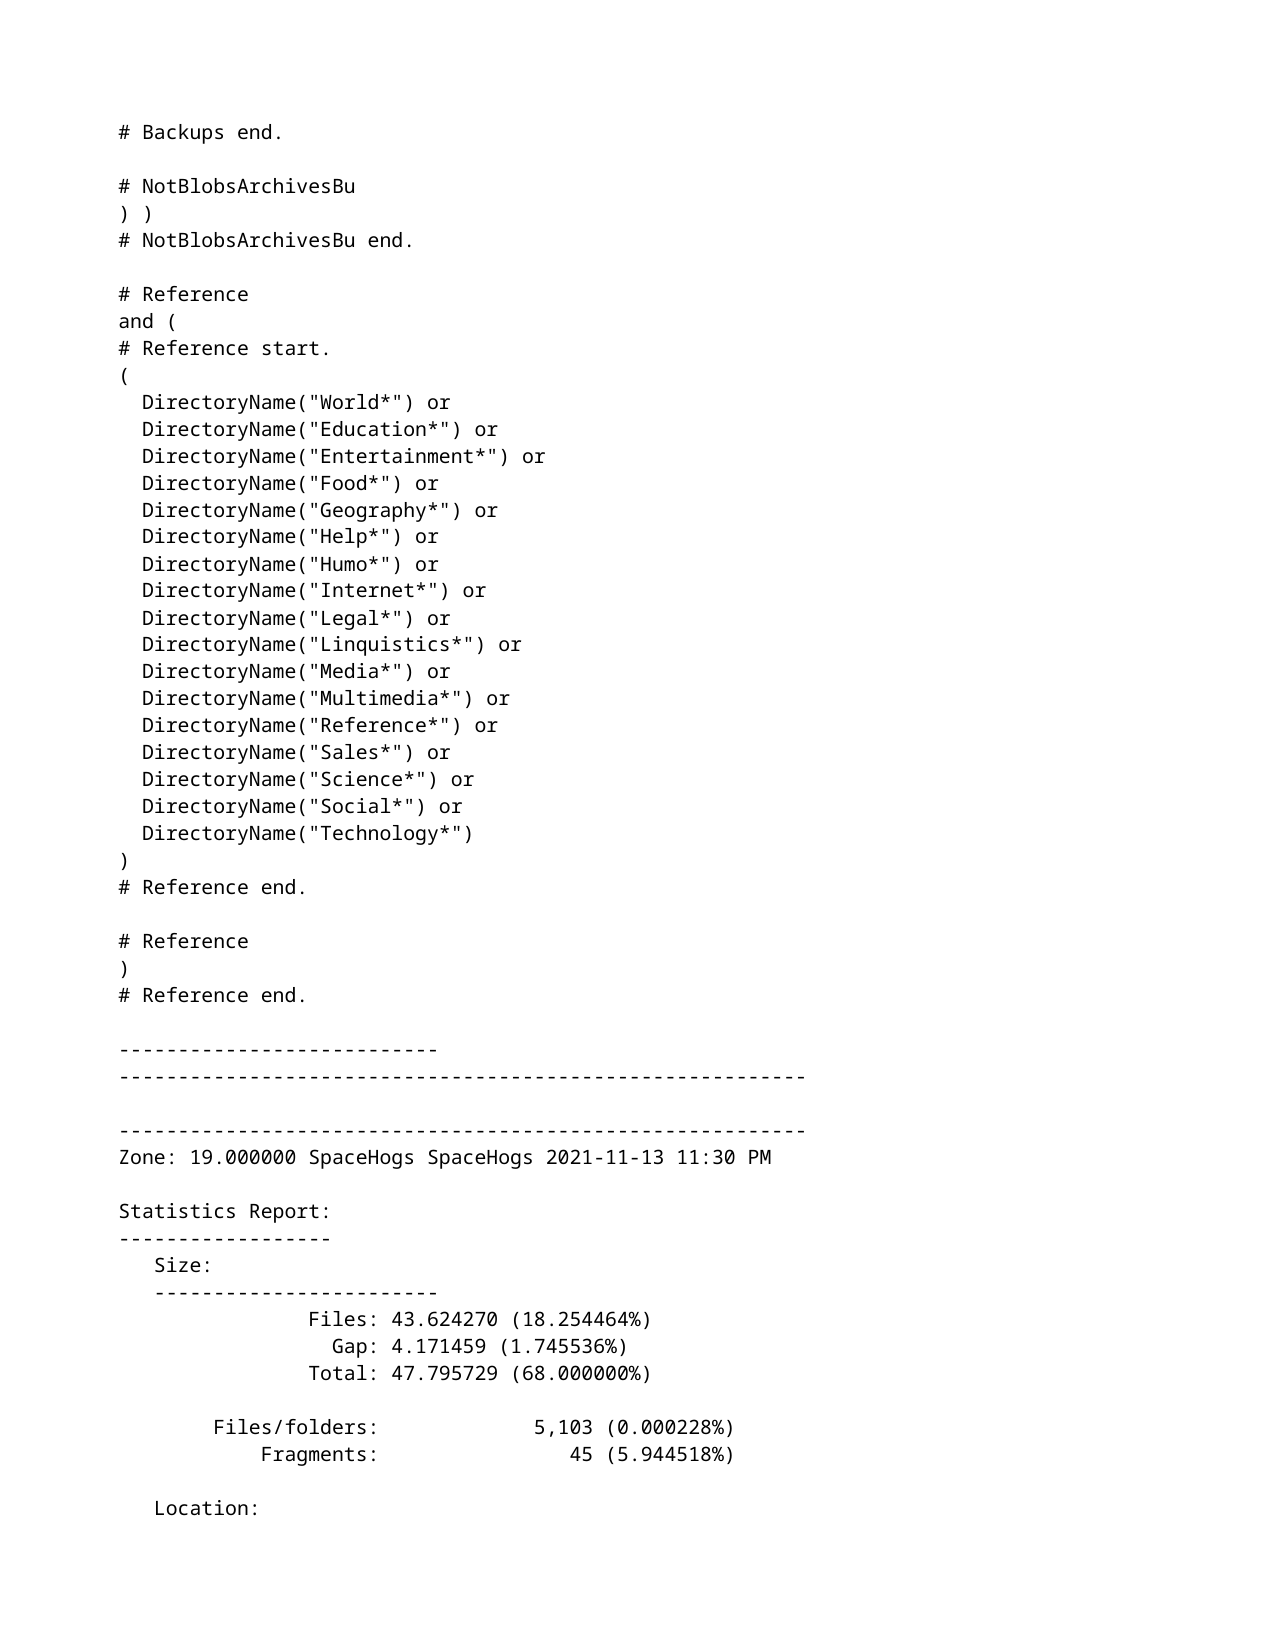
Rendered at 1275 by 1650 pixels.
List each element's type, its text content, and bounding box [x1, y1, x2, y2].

text ------------------ [118, 1224, 1157, 1251]
text ---------------------------------------------------------- [118, 1116, 1157, 1143]
text DirectoryName("Food*") or [118, 469, 1157, 496]
text Location: [118, 1494, 1157, 1521]
text DirectoryName("Social*") or [118, 793, 1157, 819]
text DirectoryName("Sales*") or [118, 739, 1157, 766]
text # Reference end. [118, 873, 1157, 901]
text DirectoryName("Science*") or [118, 766, 1157, 793]
text ---------------------------------------------------------- [118, 1062, 1157, 1089]
text and ( [118, 307, 1157, 334]
text DirectoryName("Technology*") [118, 819, 1157, 847]
text Files: 43.624270 (18.254464%) [118, 1305, 1157, 1332]
text # Reference [118, 280, 1157, 307]
text # Reference [118, 927, 1157, 954]
text --------------------------- [118, 1035, 1157, 1062]
text ( [118, 361, 1157, 388]
text DirectoryName("Humo*") or [118, 550, 1157, 577]
text DirectoryName("Education*") or [118, 415, 1157, 442]
text # NotBlobsArchivesBu end. [118, 226, 1157, 253]
text DirectoryName("World*") or [118, 388, 1157, 415]
text ) ) [118, 199, 1157, 226]
text Total: 47.795729 (68.000000%) [118, 1359, 1157, 1386]
text DirectoryName("Linquistics*") or [118, 631, 1157, 658]
text ) [118, 954, 1157, 981]
text # Reference start. [118, 334, 1157, 361]
text DirectoryName("Help*") or [118, 523, 1157, 550]
text Size: [118, 1251, 1157, 1278]
text DirectoryName("Media*") or [118, 658, 1157, 685]
text DirectoryName("Legal*") or [118, 604, 1157, 631]
text Files/folders: 5,103 (0.000228%) [118, 1413, 1157, 1440]
text DirectoryName("Internet*") or [118, 577, 1157, 604]
text Zone: 19.000000 SpaceHogs SpaceHogs 2021-11-13 11:30 PM [118, 1143, 1157, 1170]
text Statistics Report: [118, 1197, 1157, 1224]
text DirectoryName("Multimedia*") or [118, 685, 1157, 712]
text Gap: 4.171459 (1.745536%) [118, 1332, 1157, 1359]
text DirectoryName("Entertainment*") or [118, 442, 1157, 469]
text ) [118, 847, 1157, 873]
text DirectoryName("Reference*") or [118, 712, 1157, 739]
text # Backups end. [118, 118, 1157, 145]
text # Reference end. [118, 981, 1157, 1008]
text ------------------------ [118, 1278, 1157, 1305]
text Fragments: 45 (5.944518%) [118, 1440, 1157, 1467]
text DirectoryName("Geography*") or [118, 496, 1157, 523]
text # NotBlobsArchivesBu [118, 172, 1157, 199]
